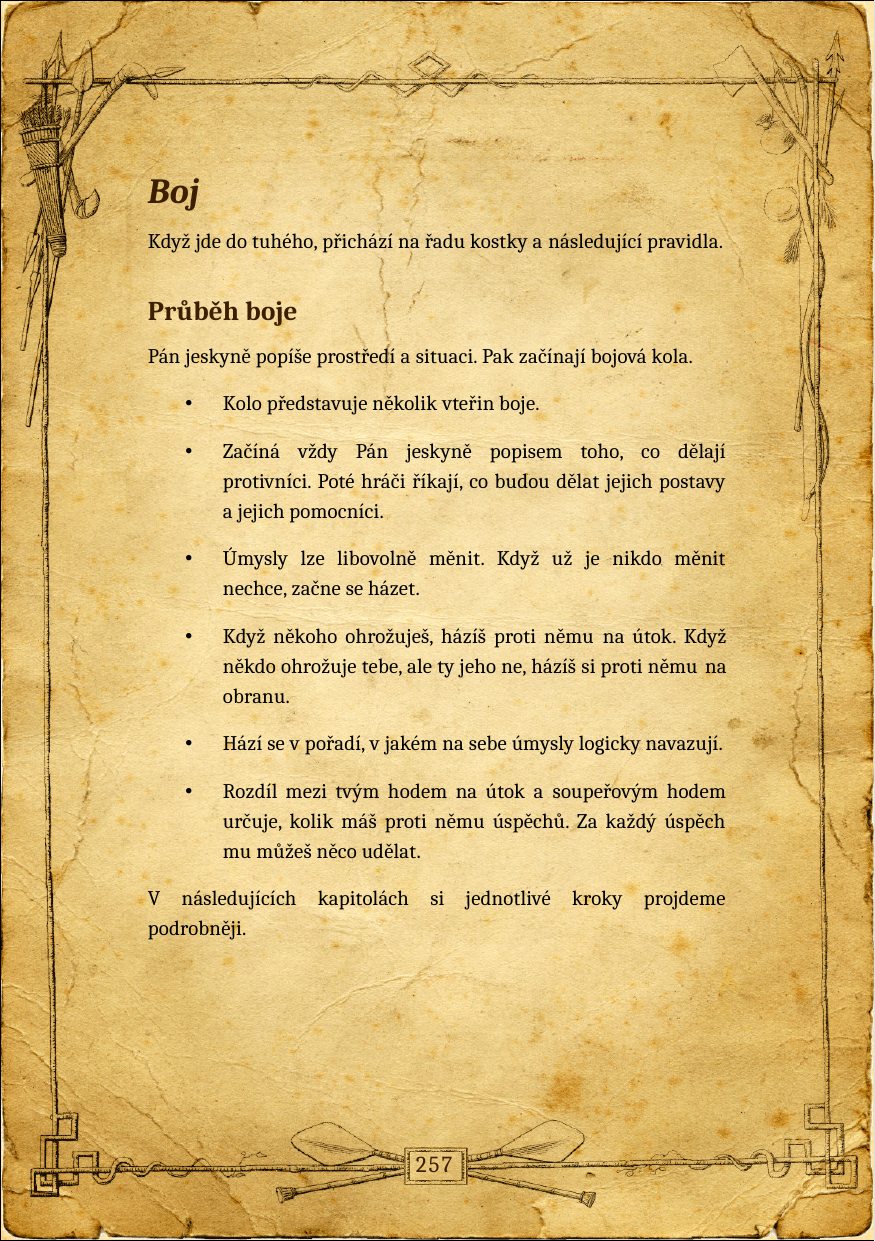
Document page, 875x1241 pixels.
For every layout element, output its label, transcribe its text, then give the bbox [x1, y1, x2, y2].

list Začíná vždy Pán jeskyně popisem toho, co dělají protivníci. Poté hráči říkají, co budou dělat jejich postavy a⁠ jejich pomocníci. [185, 439, 726, 523]
text Pán jeskyně popíše prostředí a⁠ situaci. Pak začínají bojová kola. [148, 344, 726, 368]
text V⁠ následujících kapitolách si jednotlivé kroky projdeme podrobněji. [148, 887, 726, 941]
list Úmysly lze libovolně měnit. Když už je nikdo měnit nechce, začne se házet. [185, 547, 726, 601]
subtitle Průběh boje [148, 296, 726, 327]
list Když někoho ohrožuješ, házíš proti němu na útok. Když někdo ohrožuje tebe, ale ty jeho ne, házíš si proti němu na obranu. [185, 624, 726, 708]
subtitle Boj [148, 172, 726, 212]
picture [1, 1, 874, 1240]
list Rozdíl mezi tvým hodem na útok a⁠ soupeřovým hodem určuje, kolik máš proti němu úspěchů. Za každý úspěch mu můžeš něco udělat. [185, 779, 726, 863]
text Když jde do tuhého, přichází na řadu kostky a⁠ následující pravidla. [148, 230, 726, 254]
list Kolo představuje několik vteřin boje. [185, 392, 726, 416]
list Hází se v⁠ pořadí, v⁠ jakém na sebe úmysly logicky navazují. [185, 732, 726, 756]
